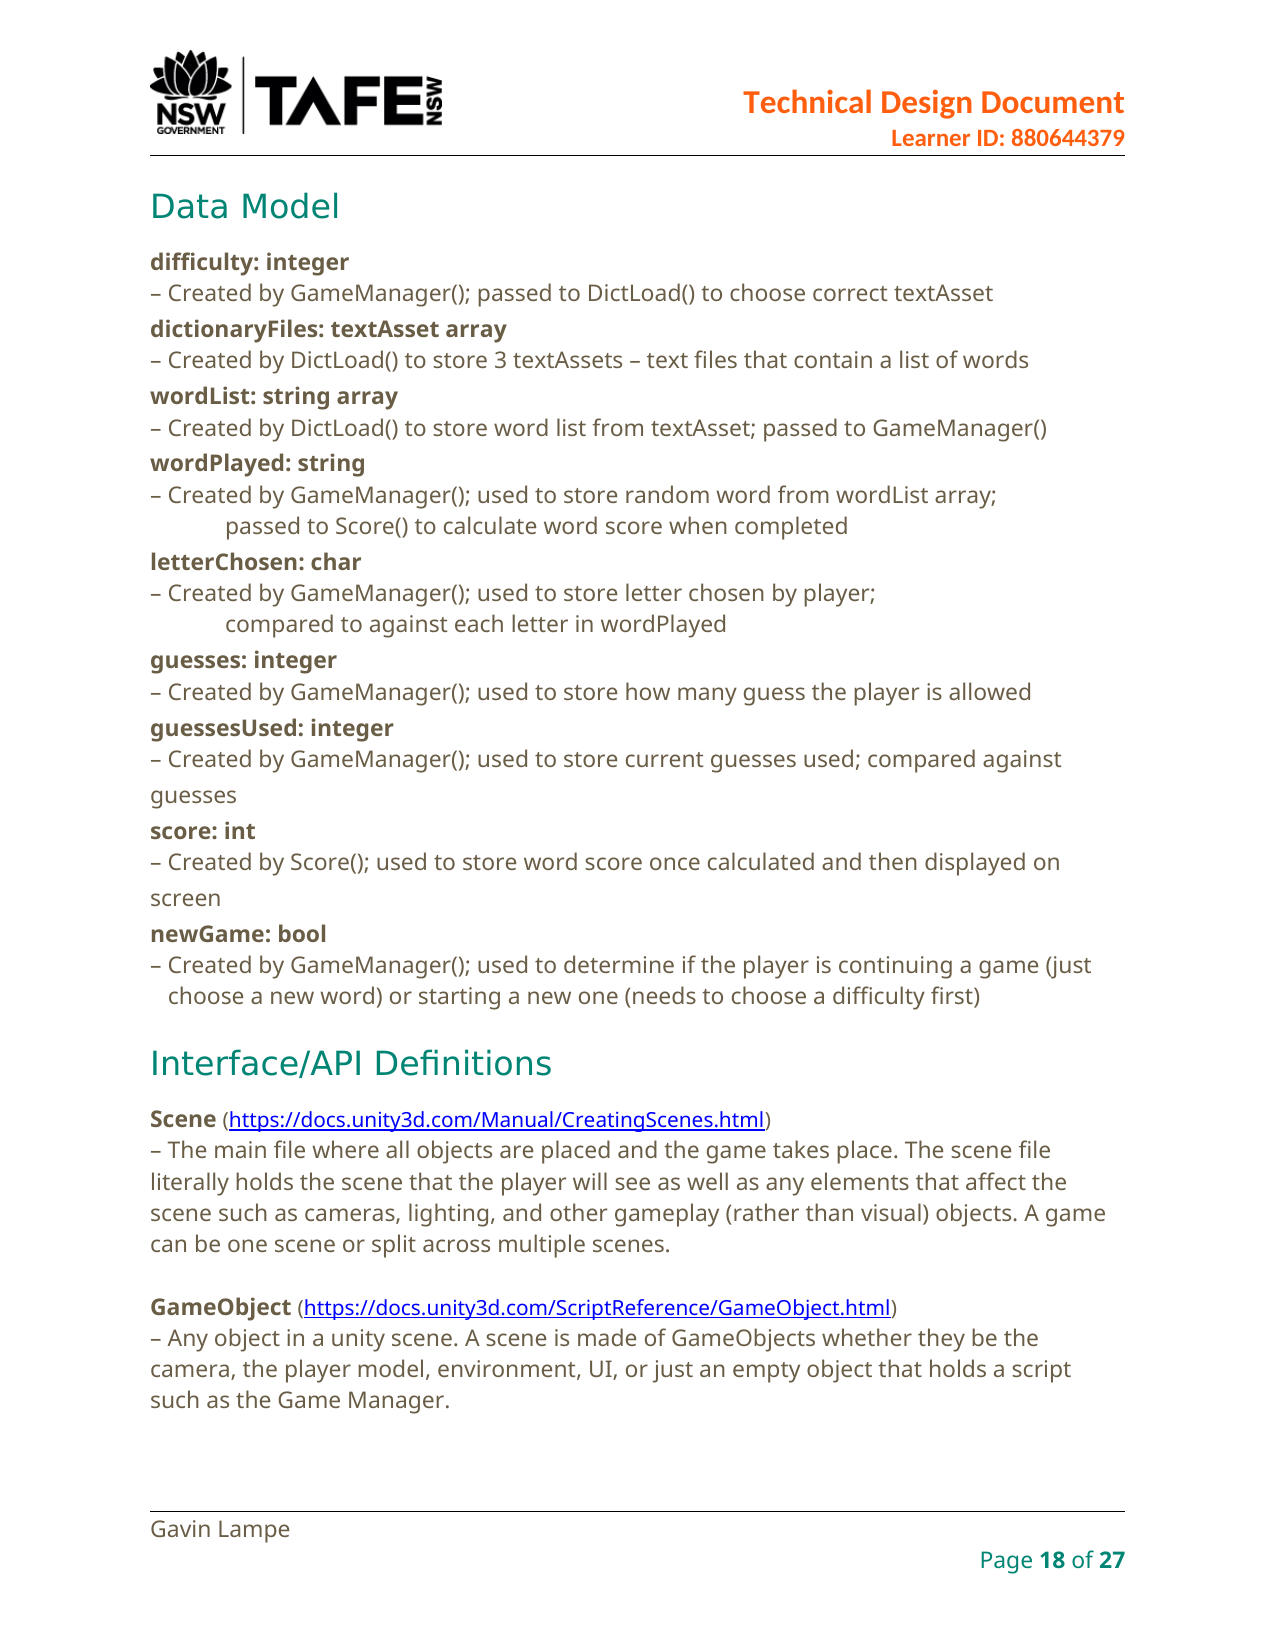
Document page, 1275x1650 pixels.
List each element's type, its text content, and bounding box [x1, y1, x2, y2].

text guessesUsed: integer [150, 711, 1125, 743]
text – Created by GameManager(); used to determine if the player is continuing a game (just choose a new word) or starting a new one (needs to choose a difficulty first) [150, 949, 1125, 1011]
text – Created by GameManager(); used to store how many guess the player is allowed [150, 676, 1125, 707]
text dictionaryFiles: textAsset array [150, 313, 1125, 344]
picture [150, 50, 442, 134]
text – Created by GameManager(); used to store current guesses used; compared against guesses [150, 743, 1125, 810]
subtitle Interface/API Definitions [150, 1045, 1125, 1084]
text passed to Score() to calculate word score when completed [150, 510, 1125, 541]
text – Created by Score(); used to store word score once calculated and then displayed on screen [150, 846, 1125, 913]
text – Created by DictLoad() to store word list from textAsset; passed to GameManager() [150, 411, 1125, 443]
text – The main file where all objects are placed and the game takes place. The scene file literally holds the scene that the player will see as well as any elements that affect the scene such as cameras, lighting, and other gameplay (rather than visual) objects. A game can be one scene or split across multiple scenes. [150, 1134, 1125, 1259]
text score: int [150, 814, 1125, 846]
text difficulty: integer [150, 246, 1125, 277]
text newGame: bool [150, 918, 1125, 949]
text GameObject (https://docs.unity3d.com/ScriptReference/GameObject.html) [150, 1291, 1125, 1322]
text wordList: string array [150, 380, 1125, 411]
text compared to against each letter in wordPlayed [150, 608, 1125, 639]
text – Created by GameManager(); passed to DictLoad() to choose correct textAsset [150, 277, 1125, 308]
text letterChosen: char [150, 546, 1125, 577]
text wordPlayed: string [150, 447, 1125, 479]
text – Created by GameManager(); used to store letter chosen by player; [150, 577, 1125, 608]
text – Created by DictLoad() to store 3 textAssets – text files that contain a list of words [150, 344, 1125, 376]
text – Any object in a unity scene. A scene is made of GameObjects whether they be the camera, the player model, environment, UI, or just an empty object that holds a script such as the Game Manager. [150, 1322, 1125, 1416]
subtitle Data Model [150, 188, 1125, 226]
text Scene (https://docs.unity3d.com/Manual/CreatingScenes.html) [150, 1103, 1125, 1134]
text – Created by GameManager(); used to store random word from wordList array; [150, 479, 1125, 510]
text guesses: integer [150, 644, 1125, 676]
